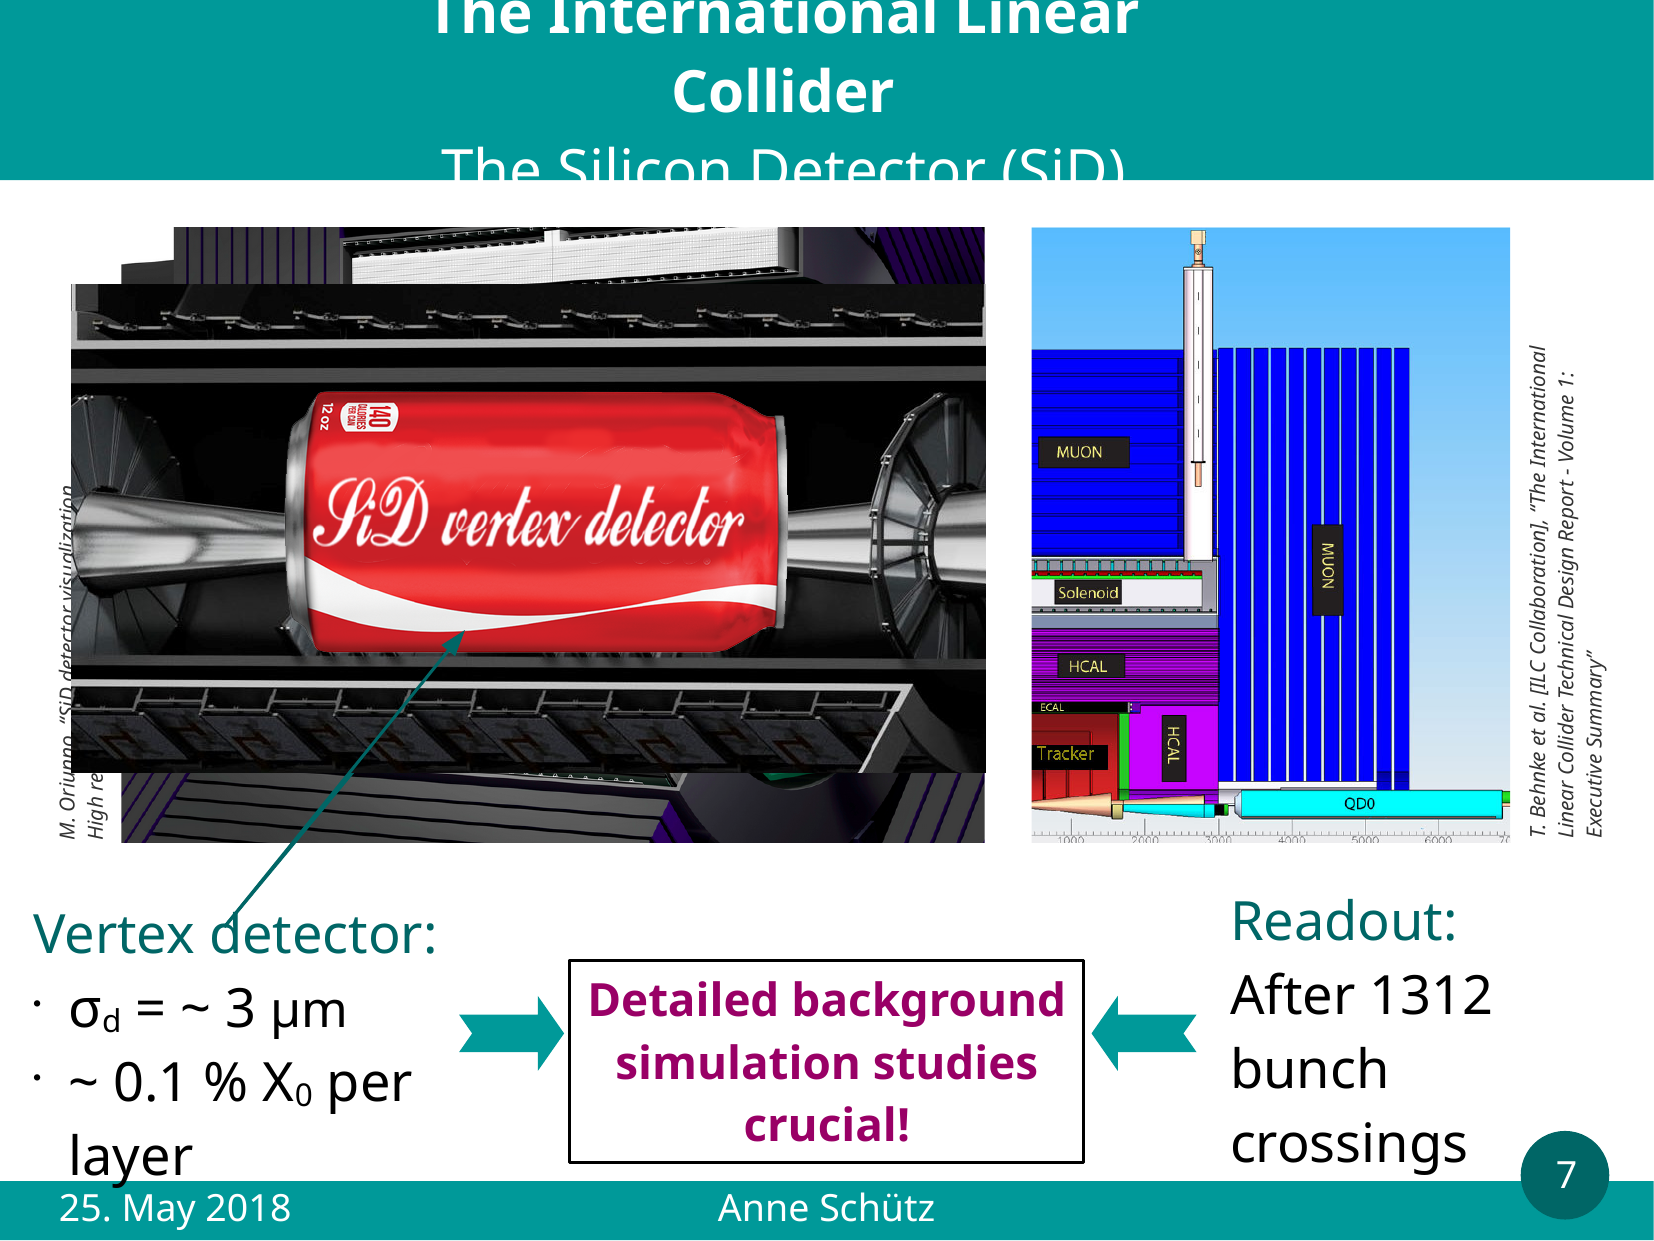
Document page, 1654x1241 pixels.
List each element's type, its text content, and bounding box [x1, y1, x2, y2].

text_box Readout: After 1312 bunch crossings [1230, 912, 1636, 1148]
picture [1031, 227, 1511, 843]
text_box [1091, 995, 1197, 1071]
title The International Linear Collider The Silicon Detector (SiD) [426, 0, 1227, 181]
text_box Vertex detector: σd = ~ 3 μm ~ 0.1 % X0 per layer [33, 912, 511, 1175]
picture [71, 227, 986, 843]
text_box T. Behnke et al. [ILC Collaboration], “The International Linear Collider Technical Design Report - Volume 1: Executive Summary” [1515, 298, 1591, 854]
text_box M. Oriunno, “SiD detector visualization, High resolution Images pic2” [45, 465, 120, 856]
text_box [459, 995, 565, 1071]
text_box Detailed background simulation studies crucial! [569, 960, 1084, 1107]
